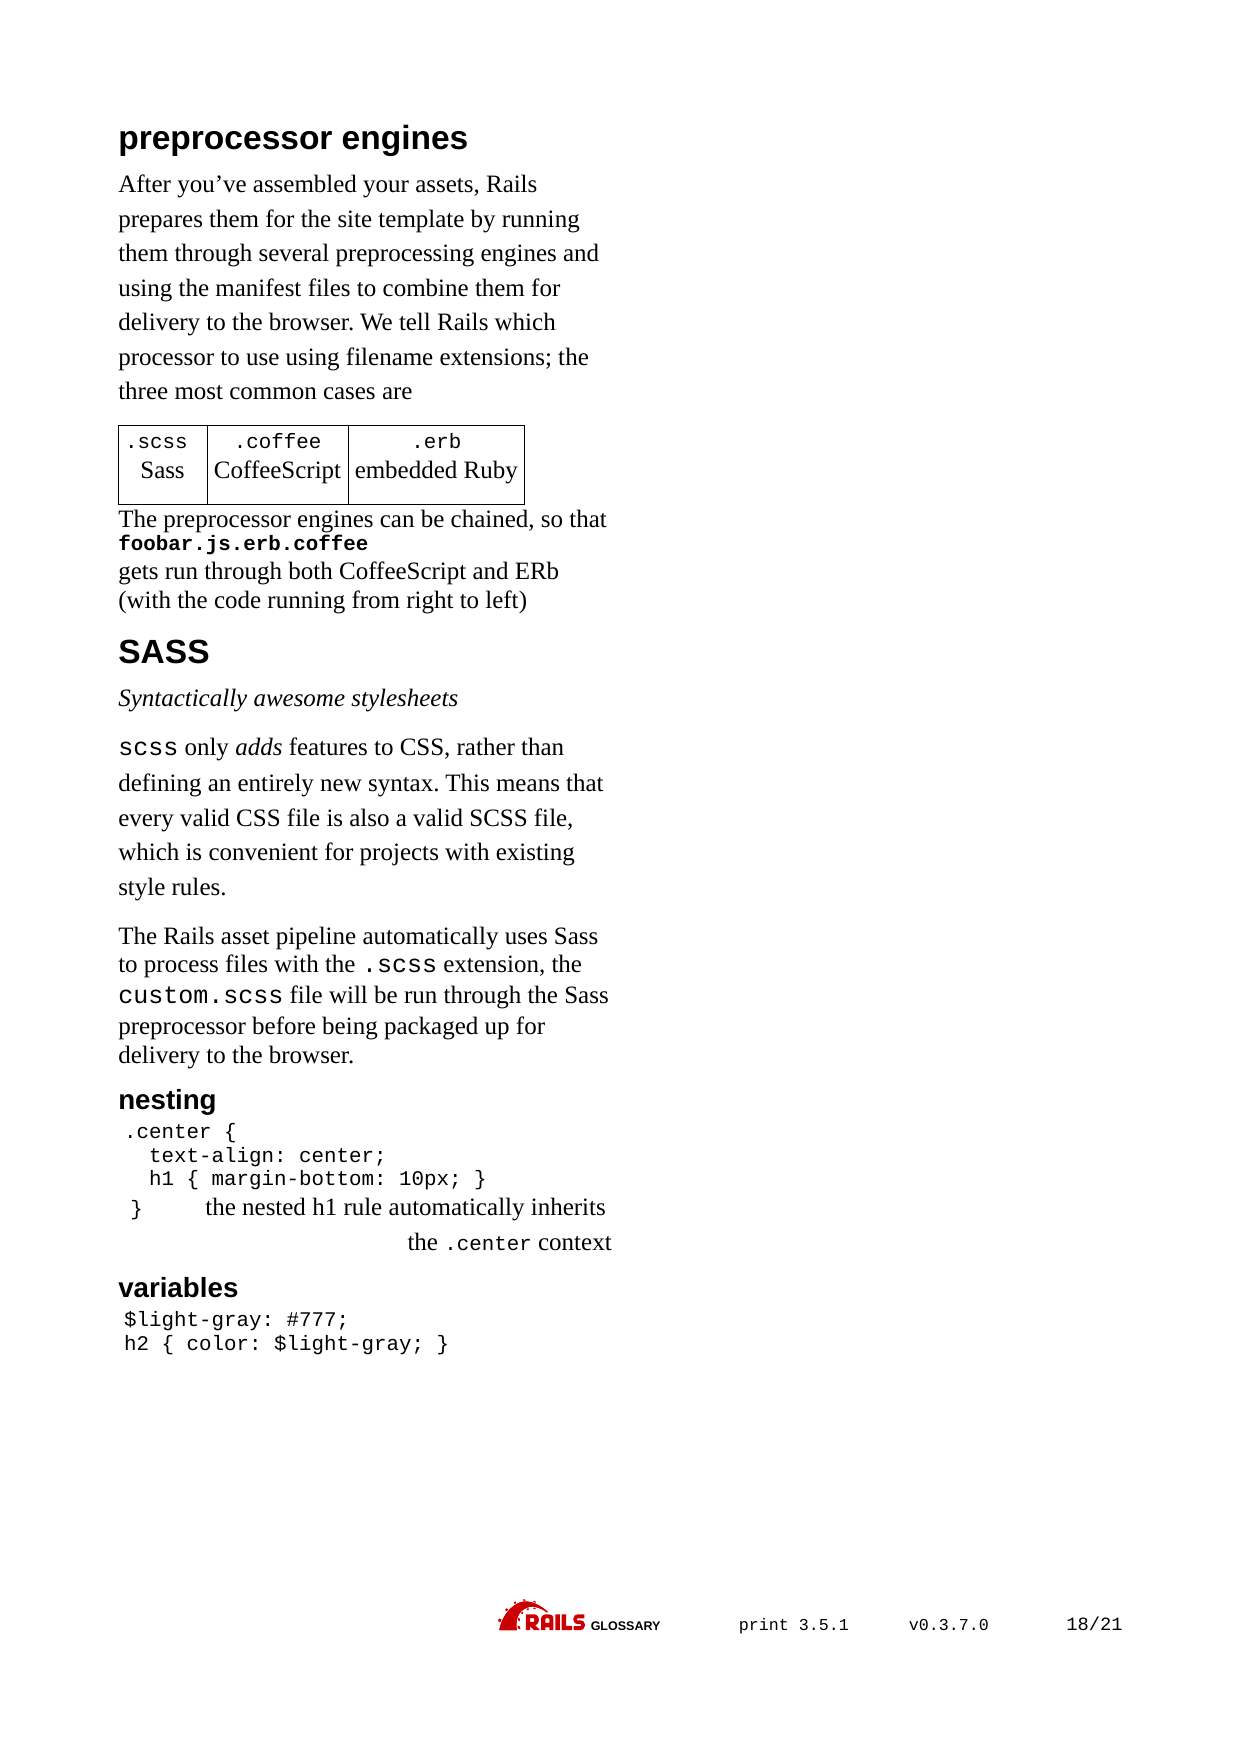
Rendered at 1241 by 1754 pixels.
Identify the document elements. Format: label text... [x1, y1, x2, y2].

text foobar.js.erb.coffee [118, 533, 611, 556]
table_header $light-gray: #777; h2 { color: $light-gray; } [118, 1304, 611, 1362]
table_header .erb embedded Ruby [349, 426, 524, 504]
text the .center context [118, 1227, 611, 1257]
text The Rails asset pipeline automatically uses Sass to process files with the .scss extension, the custom.scss file will be run through the Sass preprocessor before being packaged up for delivery to the browser. [118, 921, 611, 1069]
text gets run through both CoffeeScript and ERb (with the code running from right to left) [118, 556, 611, 614]
text The preprocessor engines can be chained, so that [118, 504, 611, 533]
table_header .scss Sass [119, 426, 207, 504]
text Syntactically awesome stylesheets [118, 683, 611, 711]
subtitle SASS [118, 631, 611, 670]
subtitle preprocessor engines [118, 118, 611, 157]
subtitle nesting [118, 1083, 611, 1115]
table_header .coffee CoffeeScript [208, 426, 348, 504]
text scss only adds features to CSS, rather than defining an entirely new syntax. This means that every valid CSS file is also a valid SCSS file, which is convenient for projects with existing style rules. [118, 732, 611, 900]
text After you’ve assembled your assets, Rails prepares them for the site template by running them through several preprocessing engines and using the manifest files to combine them for delivery to the browser. We tell Rails which processor to use using filename extensions; the three most common cases are [118, 169, 611, 405]
subtitle variables [118, 1272, 611, 1303]
table_header .center { text-align: center; h1 { margin-bottom: 10px; } } the nested h1 rule automatically inherits [118, 1115, 611, 1227]
